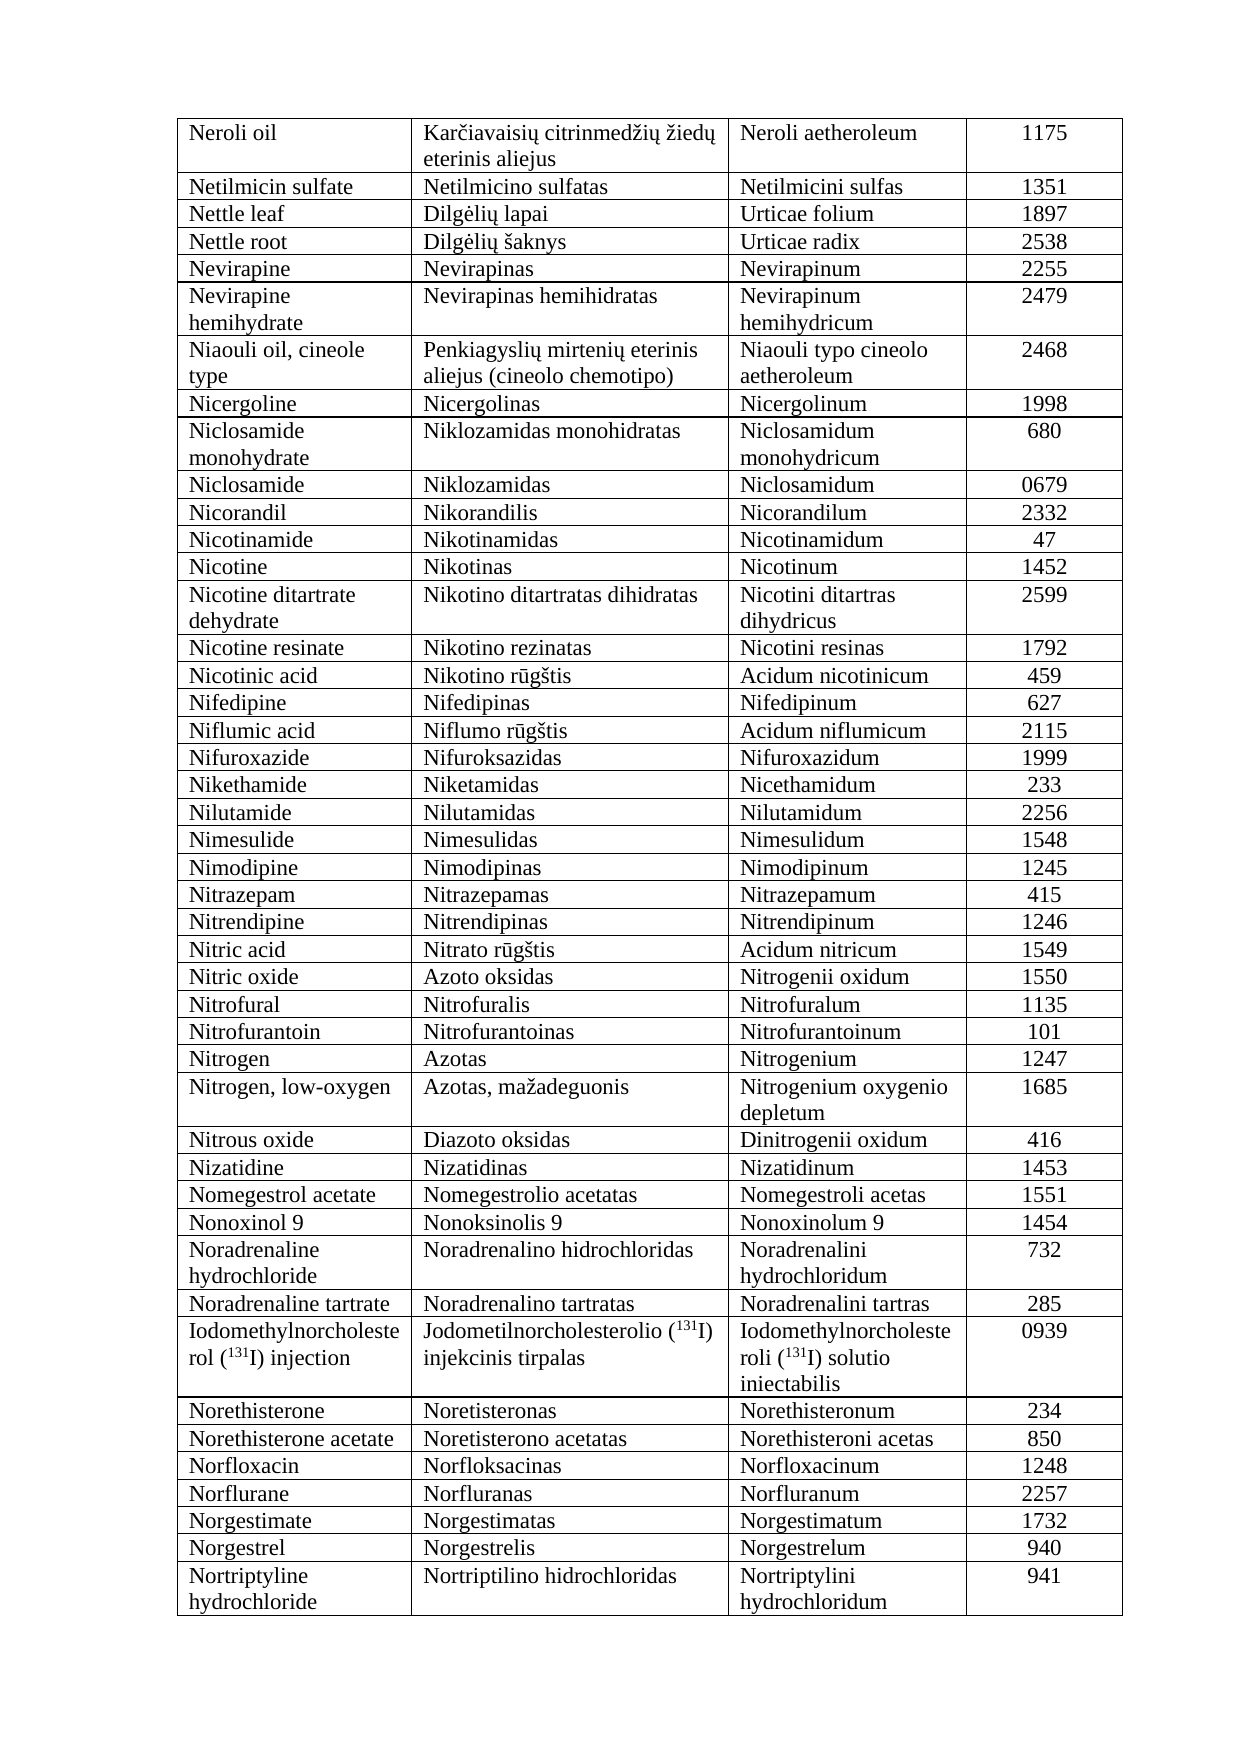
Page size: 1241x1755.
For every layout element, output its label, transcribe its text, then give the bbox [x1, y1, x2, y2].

table_cell Nimesulide [178, 826, 411, 853]
table_cell Nitric oxide [178, 963, 411, 989]
table_cell Nicotini ditartras dihydricus [729, 581, 966, 633]
table_cell 2468 [967, 336, 1122, 389]
table_cell Nitrous oxide [178, 1127, 411, 1153]
table_cell Nikotino rezinatas [412, 635, 728, 661]
table_cell Niklozamidas [412, 471, 728, 497]
table_cell Nimodipinas [412, 854, 728, 880]
table_cell Noradrenalini tartras [729, 1290, 966, 1316]
table_cell Azotas [412, 1045, 728, 1072]
table_cell Norethisterone [178, 1398, 411, 1424]
table_cell Noretisterono acetatas [412, 1425, 728, 1451]
table_cell Nicotinamide [178, 526, 411, 552]
table_cell 850 [967, 1425, 1122, 1451]
table_cell Nevirapinas hemihidratas [412, 283, 728, 335]
table_cell Nikotinas [412, 553, 728, 580]
table_cell Acidum niflumicum [729, 717, 966, 743]
table_cell Netilmicino sulfatas [412, 173, 728, 199]
table_cell 459 [967, 662, 1122, 688]
table_cell Norgestimatum [729, 1507, 966, 1533]
table_cell Nimesulidum [729, 826, 966, 853]
table_cell Norfluranum [729, 1480, 966, 1506]
table_cell Norethisteronum [729, 1398, 966, 1424]
table_cell Nicotine ditartrate dehydrate [178, 581, 411, 633]
table_cell Diazoto oksidas [412, 1127, 728, 1153]
table_cell Penkiagyslių mirtenių eterinis aliejus (cineolo chemotipo) [412, 336, 728, 389]
table_cell Urticae folium [729, 200, 966, 227]
table_cell Nicotine [178, 553, 411, 580]
table_cell 1550 [967, 963, 1122, 989]
table_cell 1246 [967, 909, 1122, 935]
table_cell Acidum nicotinicum [729, 662, 966, 688]
table_cell 940 [967, 1534, 1122, 1561]
table_cell Nomegestrolio acetatas [412, 1181, 728, 1208]
table_cell Niflumic acid [178, 717, 411, 743]
table_cell 1998 [967, 390, 1122, 416]
table_cell 2256 [967, 799, 1122, 825]
table_cell Nilutamide [178, 799, 411, 825]
table_cell Nizatidinas [412, 1154, 728, 1180]
table_cell 1551 [967, 1181, 1122, 1208]
table_cell Nevirapinum [729, 255, 966, 281]
table_cell Nevirapinum hemihydricum [729, 283, 966, 335]
table_cell Nevirapine [178, 255, 411, 281]
table_cell 732 [967, 1236, 1122, 1289]
table_cell 2115 [967, 717, 1122, 743]
table_cell 1452 [967, 553, 1122, 580]
table_cell 1732 [967, 1507, 1122, 1533]
table_cell Nitrogenium oxygenio depletum [729, 1073, 966, 1126]
table_cell Nettle root [178, 228, 411, 254]
table_cell Nicotinamidum [729, 526, 966, 552]
table_cell Nimodipinum [729, 854, 966, 880]
table_cell Nevirapinas [412, 255, 728, 281]
table_cell Noradrenaline hydrochloride [178, 1236, 411, 1289]
table_cell Nikotino ditartratas dihidratas [412, 581, 728, 633]
table_cell 1135 [967, 991, 1122, 1017]
table_cell 2257 [967, 1480, 1122, 1506]
table_cell 941 [967, 1562, 1122, 1614]
table_cell Nilutamidas [412, 799, 728, 825]
table_cell 0939 [967, 1317, 1122, 1396]
table_cell Nitrofuralum [729, 991, 966, 1017]
table_cell Nitrazepam [178, 881, 411, 907]
table_cell Nikorandilis [412, 499, 728, 525]
table_cell 0679 [967, 471, 1122, 497]
table_cell Nicotine resinate [178, 635, 411, 661]
table_cell 680 [967, 418, 1122, 470]
table_cell 2332 [967, 499, 1122, 525]
table_cell Nevirapine hemihydrate [178, 283, 411, 335]
table_cell Iodomethylnorcholesterol (131I) injection [178, 1317, 411, 1396]
table_cell Nicotinic acid [178, 662, 411, 688]
table_cell Norgestrelis [412, 1534, 728, 1561]
table_cell Nitrazepamum [729, 881, 966, 907]
table_cell Nitrogen [178, 1045, 411, 1072]
table_cell 415 [967, 881, 1122, 907]
table_cell Norethisteroni acetas [729, 1425, 966, 1451]
table_cell Nicotini resinas [729, 635, 966, 661]
table_cell Nitric acid [178, 936, 411, 962]
table_cell Niclosamide monohydrate [178, 418, 411, 470]
table_cell Dilgėlių šaknys [412, 228, 728, 254]
table_cell 47 [967, 526, 1122, 552]
table_cell Nortriptilino hidrochloridas [412, 1562, 728, 1614]
table_cell Nifedipinum [729, 689, 966, 716]
table_cell Nitrofural [178, 991, 411, 1017]
table_cell Nortriptylini hydrochloridum [729, 1562, 966, 1614]
table_cell Niketamidas [412, 771, 728, 798]
table_cell 285 [967, 1290, 1122, 1316]
table_cell Nicethamidum [729, 771, 966, 798]
table_cell Jodometilnorcholesterolio (131I) injekcinis tirpalas [412, 1317, 728, 1396]
table_cell 1685 [967, 1073, 1122, 1126]
table_cell Azotas, mažadeguonis [412, 1073, 728, 1126]
table_cell Nicotinum [729, 553, 966, 580]
table_cell Norgestrel [178, 1534, 411, 1561]
table_cell Iodomethylnorcholesteroli (131I) solutio iniectabilis [729, 1317, 966, 1396]
table_cell Neroli aetheroleum [729, 119, 966, 172]
table_cell Netilmicini sulfas [729, 173, 966, 199]
table_cell Nikotino rūgštis [412, 662, 728, 688]
table_cell Nitrendipine [178, 909, 411, 935]
table_cell Niaouli typo cineolo aetheroleum [729, 336, 966, 389]
table_cell Nitrendipinum [729, 909, 966, 935]
table_cell Nomegestrol acetate [178, 1181, 411, 1208]
table_cell Norgestrelum [729, 1534, 966, 1561]
table_cell 2599 [967, 581, 1122, 633]
table_cell Norgestimatas [412, 1507, 728, 1533]
table_cell Niflumo rūgštis [412, 717, 728, 743]
table_cell Nicorandilum [729, 499, 966, 525]
table_cell Noradrenalino hidrochloridas [412, 1236, 728, 1289]
table_cell Nifuroxazidum [729, 744, 966, 770]
table_cell Urticae radix [729, 228, 966, 254]
table_cell Nitrofurantoinas [412, 1018, 728, 1044]
table_cell Dilgėlių lapai [412, 200, 728, 227]
table_cell Azoto oksidas [412, 963, 728, 989]
table_cell Niclosamidum monohydricum [729, 418, 966, 470]
table_cell Nitrogen, low-oxygen [178, 1073, 411, 1126]
table_cell Nicergolinum [729, 390, 966, 416]
table_cell Nitrofurantoinum [729, 1018, 966, 1044]
table_cell 1248 [967, 1452, 1122, 1478]
table_cell Nizatidine [178, 1154, 411, 1180]
table_cell Nicorandil [178, 499, 411, 525]
table_cell Nicergoline [178, 390, 411, 416]
table_cell Noradrenalino tartratas [412, 1290, 728, 1316]
table_cell 234 [967, 1398, 1122, 1424]
table_cell Norfloxacin [178, 1452, 411, 1478]
table_cell Nicergolinas [412, 390, 728, 416]
table_cell Neroli oil [178, 119, 411, 172]
table_cell Nikotinamidas [412, 526, 728, 552]
table_cell Nonoxinol 9 [178, 1209, 411, 1235]
table_cell 1454 [967, 1209, 1122, 1235]
table_cell Nomegestroli acetas [729, 1181, 966, 1208]
table_cell Nitrofurantoin [178, 1018, 411, 1044]
table_cell Nimesulidas [412, 826, 728, 853]
table_cell 627 [967, 689, 1122, 716]
table_cell Nitrazepamas [412, 881, 728, 907]
table_cell Norflurane [178, 1480, 411, 1506]
table_cell 2479 [967, 283, 1122, 335]
table_cell Dinitrogenii oxidum [729, 1127, 966, 1153]
table_cell 2255 [967, 255, 1122, 281]
table_cell Nitrogenium [729, 1045, 966, 1072]
table_cell Nilutamidum [729, 799, 966, 825]
table_cell Niclosamide [178, 471, 411, 497]
table_cell Acidum nitricum [729, 936, 966, 962]
table_cell Noretisteronas [412, 1398, 728, 1424]
table_cell Norethisterone acetate [178, 1425, 411, 1451]
table_cell Nonoksinolis 9 [412, 1209, 728, 1235]
table_cell Karčiavaisių citrinmedžių žiedų eterinis aliejus [412, 119, 728, 172]
table_cell 1548 [967, 826, 1122, 853]
table_cell Nettle leaf [178, 200, 411, 227]
table_cell Norfloxacinum [729, 1452, 966, 1478]
table_cell 416 [967, 1127, 1122, 1153]
table_cell Niklozamidas monohidratas [412, 418, 728, 470]
table_cell Noradrenaline tartrate [178, 1290, 411, 1316]
table_cell Nifuroksazidas [412, 744, 728, 770]
table_cell Nikethamide [178, 771, 411, 798]
table_cell 2538 [967, 228, 1122, 254]
table_cell Nimodipine [178, 854, 411, 880]
table_cell 1351 [967, 173, 1122, 199]
table_cell Niaouli oil, cineole type [178, 336, 411, 389]
table_cell Netilmicin sulfate [178, 173, 411, 199]
table_cell 1175 [967, 119, 1122, 172]
table_cell 233 [967, 771, 1122, 798]
table_cell Nonoxinolum 9 [729, 1209, 966, 1235]
table_cell Nitrogenii oxidum [729, 963, 966, 989]
table_cell 1247 [967, 1045, 1122, 1072]
table_cell Norfluranas [412, 1480, 728, 1506]
table_cell 1792 [967, 635, 1122, 661]
table_cell Norfloksacinas [412, 1452, 728, 1478]
table_cell 1453 [967, 1154, 1122, 1180]
table_cell 1897 [967, 200, 1122, 227]
table_cell Nifuroxazide [178, 744, 411, 770]
table_cell Nitrato rūgštis [412, 936, 728, 962]
table_cell Nifedipinas [412, 689, 728, 716]
table_cell Nortriptyline hydrochloride [178, 1562, 411, 1614]
table_cell 1999 [967, 744, 1122, 770]
table_cell Noradrenalini hydrochloridum [729, 1236, 966, 1289]
table_cell 101 [967, 1018, 1122, 1044]
table_cell Nitrendipinas [412, 909, 728, 935]
table_cell Nizatidinum [729, 1154, 966, 1180]
table_cell Nitrofuralis [412, 991, 728, 1017]
table_cell 1549 [967, 936, 1122, 962]
table_cell Nifedipine [178, 689, 411, 716]
table_cell Niclosamidum [729, 471, 966, 497]
table_cell Norgestimate [178, 1507, 411, 1533]
table_cell 1245 [967, 854, 1122, 880]
